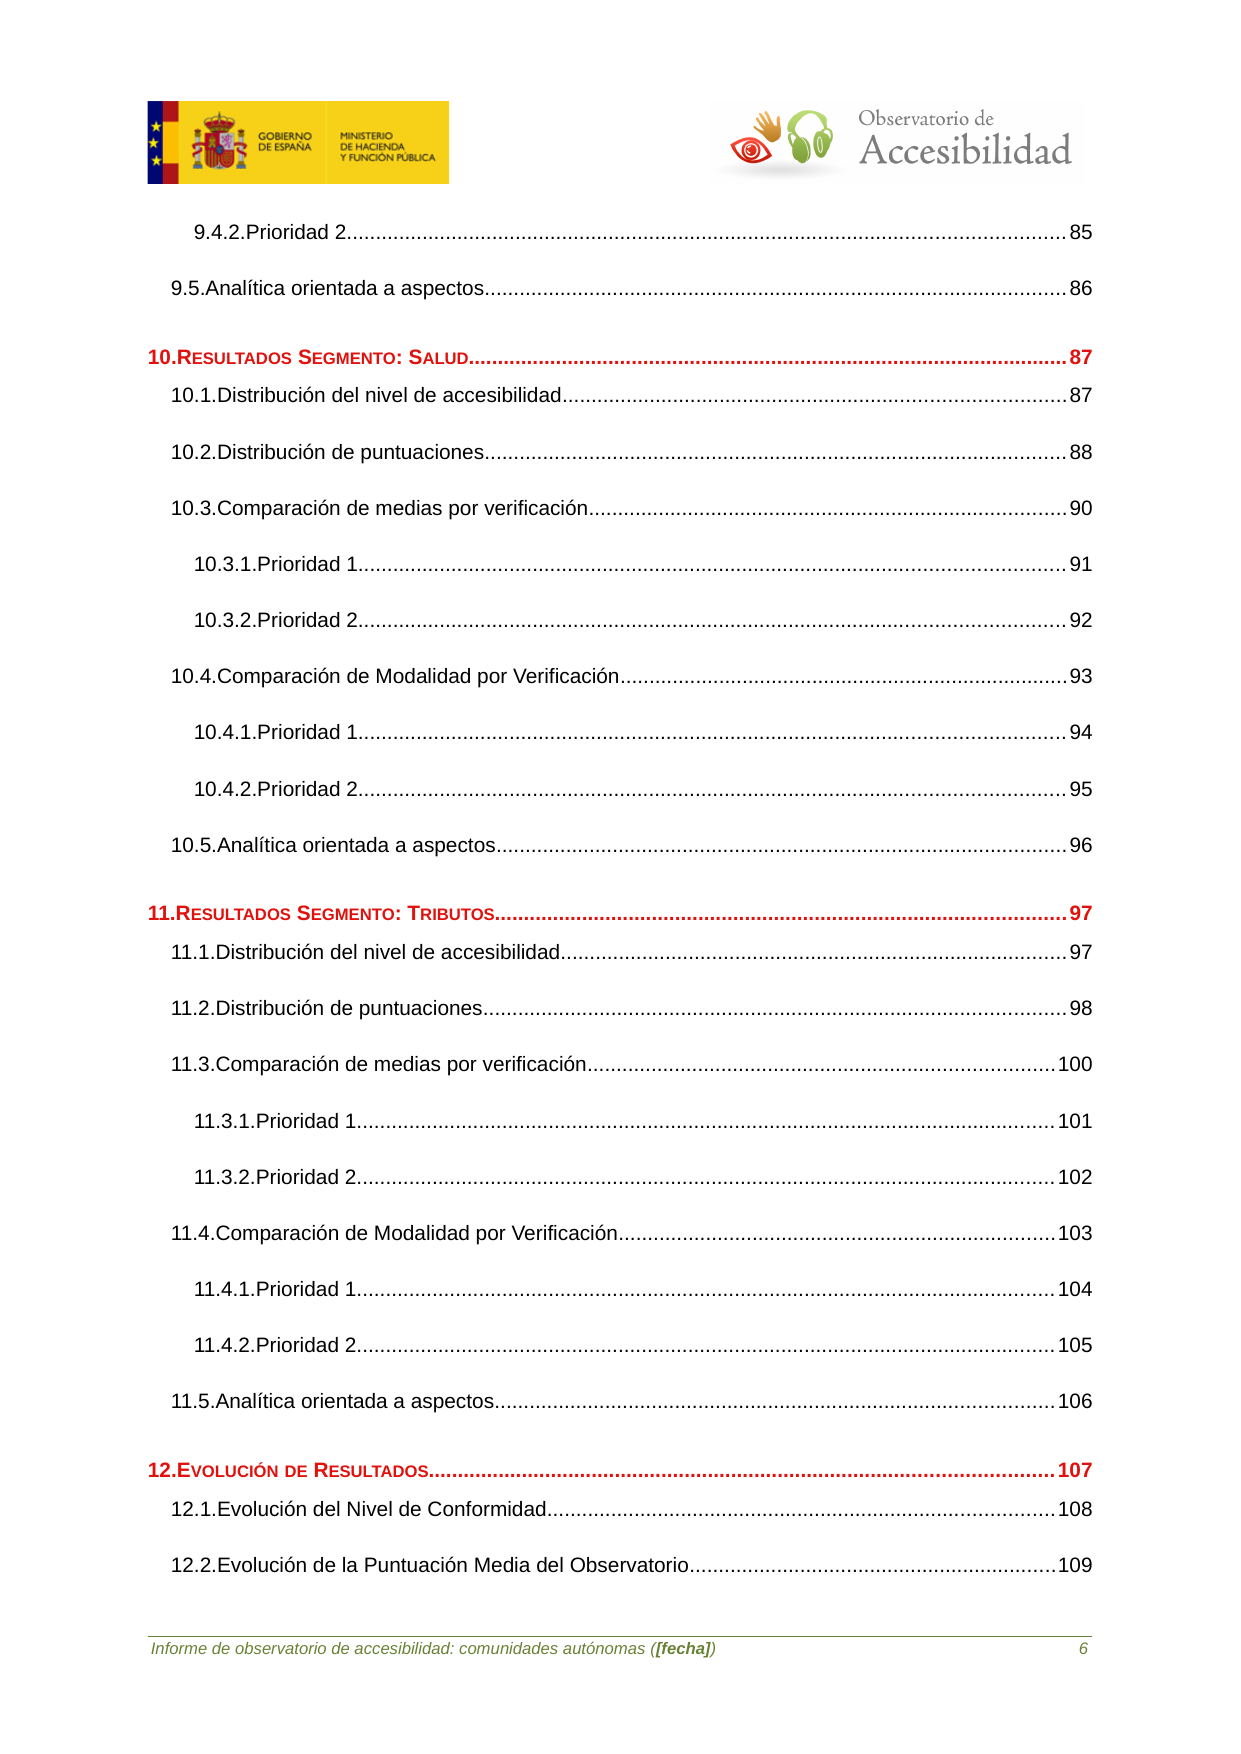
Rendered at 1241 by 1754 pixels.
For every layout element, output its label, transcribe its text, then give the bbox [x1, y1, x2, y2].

text 10.2.Distribución de puntuaciones 88 [171, 439, 1092, 463]
text 9.5.Analítica orientada a aspectos 86 [171, 276, 1092, 300]
picture [710, 101, 1086, 184]
text 11.4.1.Prioridad 1 104 [193, 1277, 1092, 1301]
text 11.3.Comparación de medias por verificación 100 [171, 1052, 1092, 1076]
text 11.4.2.Prioridad 2 105 [193, 1333, 1092, 1357]
text 10.1.Distribución del nivel de accesibilidad 87 [171, 383, 1092, 407]
text 11.5.Analítica orientada a aspectos 106 [171, 1389, 1092, 1413]
text 11.Resultados Segmento: Tributos 97 [148, 901, 1092, 925]
text 11.3.1.Prioridad 1 101 [193, 1108, 1092, 1132]
text 11.3.2.Prioridad 2 102 [193, 1164, 1092, 1188]
text 10.Resultados Segmento: Salud 87 [148, 344, 1092, 368]
text 10.3.2.Prioridad 2 92 [193, 608, 1092, 632]
text 10.4.1.Prioridad 1 94 [193, 720, 1092, 744]
text 11.4.Comparación de Modalidad por Verificación 103 [171, 1221, 1092, 1245]
text 10.4.Comparación de Modalidad por Verificación 93 [171, 664, 1092, 688]
text 10.4.2.Prioridad 2 95 [193, 776, 1092, 800]
text 12.1.Evolución del Nivel de Conformidad 108 [171, 1497, 1092, 1521]
text 11.2.Distribución de puntuaciones 98 [171, 996, 1092, 1020]
picture [147, 101, 450, 184]
text 12.2.Evolución de la Puntuación Media del Observatorio 109 [171, 1553, 1092, 1577]
text 12.Evolución de Resultados 107 [148, 1458, 1092, 1482]
text 10.3.Comparación de medias por verificación 90 [171, 496, 1092, 519]
text 10.5.Analítica orientada a aspectos 96 [171, 832, 1092, 856]
text 10.3.1.Prioridad 1 91 [193, 552, 1092, 576]
text 11.1.Distribución del nivel de accesibilidad 97 [171, 940, 1092, 964]
text 9.4.2.Prioridad 2 85 [193, 220, 1092, 244]
